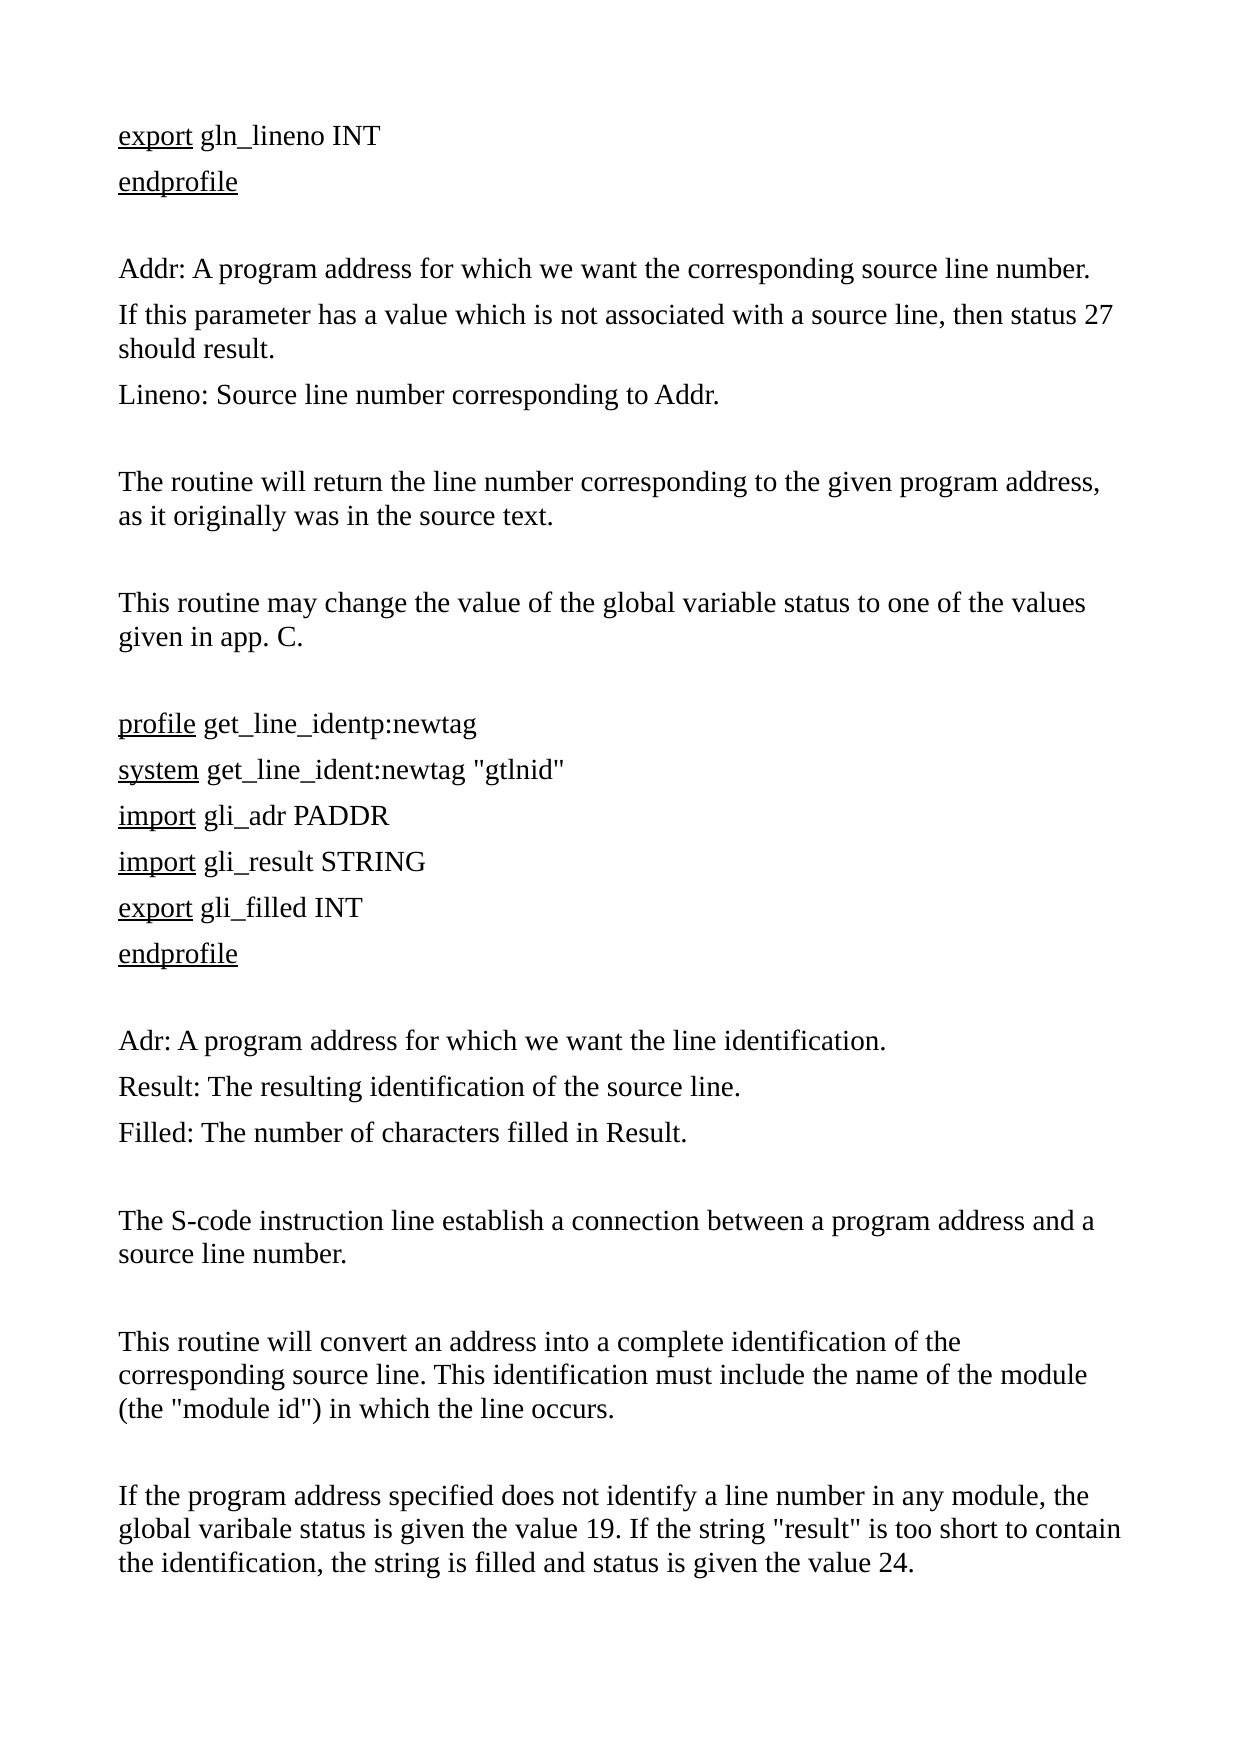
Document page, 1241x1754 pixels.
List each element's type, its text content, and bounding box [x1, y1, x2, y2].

text The S-code instruction line establish a connection between a program address and a source line number. [118, 1203, 1122, 1270]
text The routine will return the line number corresponding to the given program address, as it originally was in the source text. [118, 464, 1122, 531]
text Addr: A program address for which we want the corresponding source line number. [118, 251, 1122, 285]
text Filled: The number of characters filled in Result. [118, 1116, 1122, 1149]
text If this parameter has a value which is not associated with a source line, then status 27 should result. [118, 297, 1122, 364]
text Result: The resulting identification of the source line. [118, 1069, 1122, 1103]
text export gln_lineno INT [118, 118, 1122, 152]
text endprofile [118, 164, 1122, 198]
text If the program address specified does not identify a line number in any module, the global varibale status is given the value 19. If the string "result" is too short to contain the identification, the string is filled and status is given the value 24. [118, 1478, 1122, 1579]
text endprofile [118, 936, 1122, 970]
text import gli_result STRING [118, 844, 1122, 878]
text This routine will convert an address into a complete identification of the corresponding source line. This identification must include the name of the module (the "module id") in which the line occurs. [118, 1324, 1122, 1424]
text This routine may change the value of the global variable status to one of the values given in app. C. [118, 585, 1122, 652]
text profile get_line_identp:newtag [118, 706, 1122, 739]
text system get_line_ident:newtag "gtlnid" [118, 752, 1122, 786]
text import gli_adr PADDR [118, 798, 1122, 832]
text export gli_filled INT [118, 890, 1122, 924]
text Lineno: Source line number corresponding to Addr. [118, 377, 1122, 411]
text Adr: A program address for which we want the line identification. [118, 1023, 1122, 1057]
